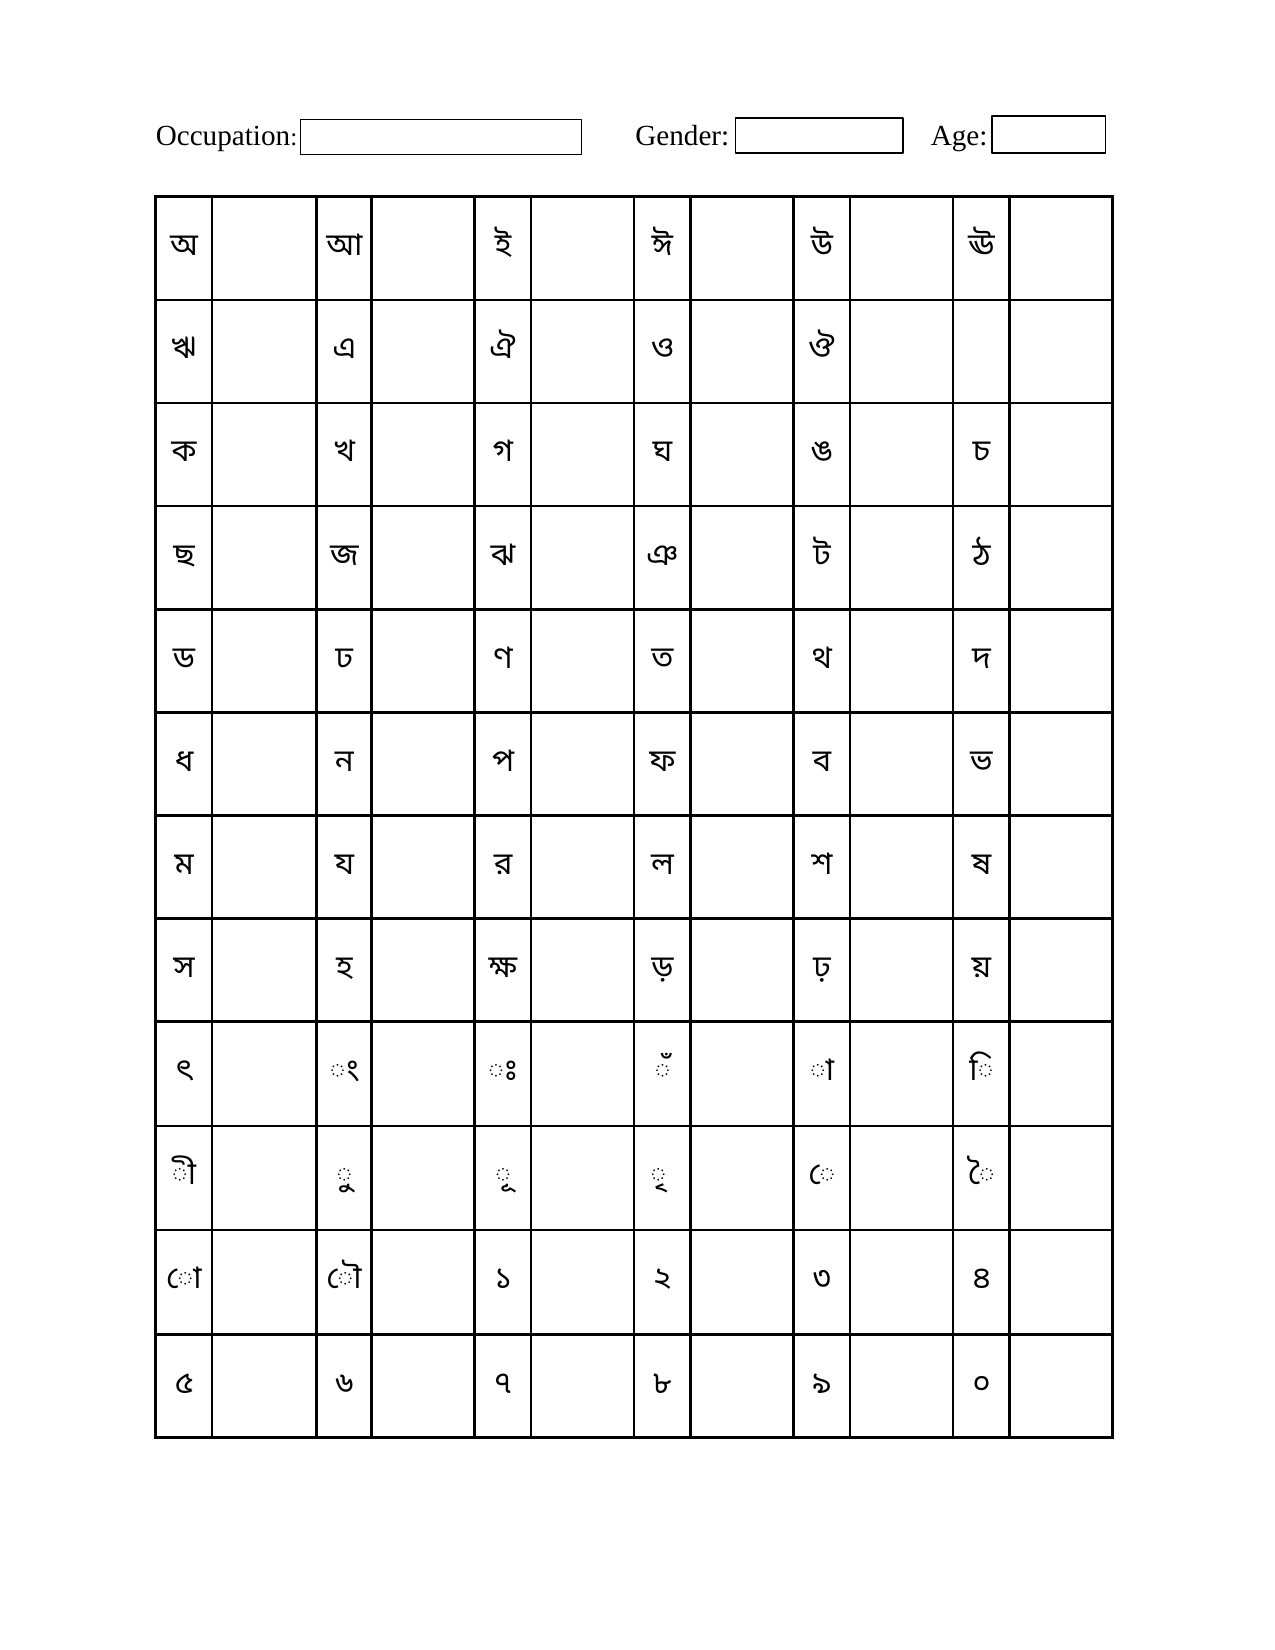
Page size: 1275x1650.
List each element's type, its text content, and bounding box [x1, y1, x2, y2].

table_cell [373, 1231, 473, 1333]
table_header [692, 198, 792, 298]
table_cell [692, 1023, 792, 1124]
table_cell [851, 404, 952, 505]
table_cell [373, 301, 473, 402]
table_cell [532, 507, 633, 608]
text Occupation: Gender: [118, 118, 735, 152]
table_cell [692, 404, 792, 505]
table_cell ধ [157, 714, 211, 814]
table_cell [532, 714, 633, 814]
table_cell [373, 817, 473, 917]
table_cell [692, 1231, 792, 1333]
table_cell ল [635, 817, 689, 917]
table_cell ৃ [635, 1127, 689, 1229]
table_cell র [476, 817, 530, 917]
table_cell [851, 1023, 952, 1124]
table_cell ১ [476, 1231, 530, 1333]
table_cell [692, 817, 792, 917]
table_cell [851, 1336, 952, 1436]
table_cell ট [795, 507, 849, 608]
table_cell [1011, 611, 1111, 711]
table_cell [1011, 1336, 1111, 1436]
table_cell [373, 611, 473, 711]
table_cell [213, 507, 315, 608]
table_cell [213, 1023, 315, 1124]
table_cell ণ [476, 611, 530, 711]
table_cell ঁ [635, 1023, 689, 1124]
table_cell ৎ [157, 1023, 211, 1124]
table_cell ঋ [157, 301, 211, 402]
table_cell শ [795, 817, 849, 917]
table_cell [373, 1336, 473, 1436]
table_cell য [318, 817, 370, 917]
table_header ই [476, 198, 530, 298]
table_cell ৌ [318, 1231, 370, 1333]
table_cell ী [157, 1127, 211, 1229]
table_cell ং [318, 1023, 370, 1124]
table_header [1011, 198, 1111, 298]
table_cell [1011, 920, 1111, 1020]
table_cell ৫ [157, 1336, 211, 1436]
table_cell ম [157, 817, 211, 917]
table_cell [1011, 404, 1111, 505]
table_cell [373, 1023, 473, 1124]
table_cell [532, 1127, 633, 1229]
table_cell [373, 714, 473, 814]
table_cell থ [795, 611, 849, 711]
table_cell ঝ [476, 507, 530, 608]
table_header [373, 198, 473, 298]
table_cell জ [318, 507, 370, 608]
table_cell [1011, 507, 1111, 608]
table_cell [213, 1127, 315, 1229]
table_cell ৈ [954, 1127, 1008, 1229]
table_cell [1011, 301, 1111, 402]
table_cell [692, 611, 792, 711]
table_cell [373, 404, 473, 505]
table_cell [213, 1231, 315, 1333]
table_cell স [157, 920, 211, 1020]
table_cell [851, 1231, 952, 1333]
table_cell ৬ [318, 1336, 370, 1436]
table_cell ো [157, 1231, 211, 1333]
table_cell [213, 714, 315, 814]
table_cell ক্ষ [476, 920, 530, 1020]
table_cell দ [954, 611, 1008, 711]
table_cell হ [318, 920, 370, 1020]
table_cell [1011, 1231, 1111, 1333]
table_cell য় [954, 920, 1008, 1020]
table_cell ষ [954, 817, 1008, 917]
table_header অ [157, 198, 211, 298]
table_cell [213, 611, 315, 711]
table_cell [851, 817, 952, 917]
table_cell [532, 1023, 633, 1124]
table_cell চ [954, 404, 1008, 505]
table_cell ৯ [795, 1336, 849, 1436]
table_header [851, 198, 952, 298]
table_cell ঢ [318, 611, 370, 711]
table_cell া [795, 1023, 849, 1124]
table_cell [532, 1336, 633, 1436]
table_cell [373, 920, 473, 1020]
table_cell [692, 920, 792, 1020]
table_cell [851, 1127, 952, 1229]
table_cell ঃ [476, 1023, 530, 1124]
table_header [532, 198, 633, 298]
table_cell ূ [476, 1127, 530, 1229]
table_cell প [476, 714, 530, 814]
table_cell [692, 301, 792, 402]
table_cell ঢ় [795, 920, 849, 1020]
table_cell ঘ [635, 404, 689, 505]
table_cell [532, 1231, 633, 1333]
table_cell ৭ [476, 1336, 530, 1436]
table_cell ক [157, 404, 211, 505]
table_cell [692, 714, 792, 814]
table_cell ি [954, 1023, 1008, 1124]
table_cell ত [635, 611, 689, 711]
table_cell ৩ [795, 1231, 849, 1333]
table_cell [1011, 1023, 1111, 1124]
table_cell [692, 507, 792, 608]
table_cell ড [157, 611, 211, 711]
table_cell গ [476, 404, 530, 505]
table_cell [692, 1336, 792, 1436]
table_cell [1011, 1127, 1111, 1229]
table_cell ঞ [635, 507, 689, 608]
table_cell ন [318, 714, 370, 814]
table_cell [532, 920, 633, 1020]
table_cell ঐ [476, 301, 530, 402]
table_cell ু [318, 1127, 370, 1229]
table_header উ [795, 198, 849, 298]
table_cell [213, 817, 315, 917]
table_cell ৪ [954, 1231, 1008, 1333]
table_cell [851, 301, 952, 402]
table_cell [373, 507, 473, 608]
table_header ঊ [954, 198, 1008, 298]
table_cell [692, 1127, 792, 1229]
table_cell ২ [635, 1231, 689, 1333]
table_cell [532, 301, 633, 402]
table_header [213, 198, 315, 298]
table_cell [1011, 817, 1111, 917]
table_cell [532, 817, 633, 917]
table_cell ঠ [954, 507, 1008, 608]
table_cell খ [318, 404, 370, 505]
table_cell [213, 404, 315, 505]
table_cell ঙ [795, 404, 849, 505]
table_cell [1011, 714, 1111, 814]
table_cell [851, 507, 952, 608]
table_cell [954, 301, 1008, 402]
table_header ঈ [635, 198, 689, 298]
text Age: [904, 118, 991, 152]
table_cell ভ [954, 714, 1008, 814]
table_cell ে [795, 1127, 849, 1229]
table_cell [532, 404, 633, 505]
table_cell [213, 301, 315, 402]
table_header আ [318, 198, 370, 298]
table_cell ঔ [795, 301, 849, 402]
table_cell ও [635, 301, 689, 402]
table_cell [851, 611, 952, 711]
text [1106, 118, 1157, 152]
table_cell [532, 611, 633, 711]
table_cell ০ [954, 1336, 1008, 1436]
table_cell ৮ [635, 1336, 689, 1436]
table_cell ছ [157, 507, 211, 608]
table_cell [213, 920, 315, 1020]
table_cell এ [318, 301, 370, 402]
table_cell [851, 714, 952, 814]
table_cell ড় [635, 920, 689, 1020]
table_cell [851, 920, 952, 1020]
table_cell [373, 1127, 473, 1229]
table_cell ব [795, 714, 849, 814]
table_cell [213, 1336, 315, 1436]
table_cell ফ [635, 714, 689, 814]
